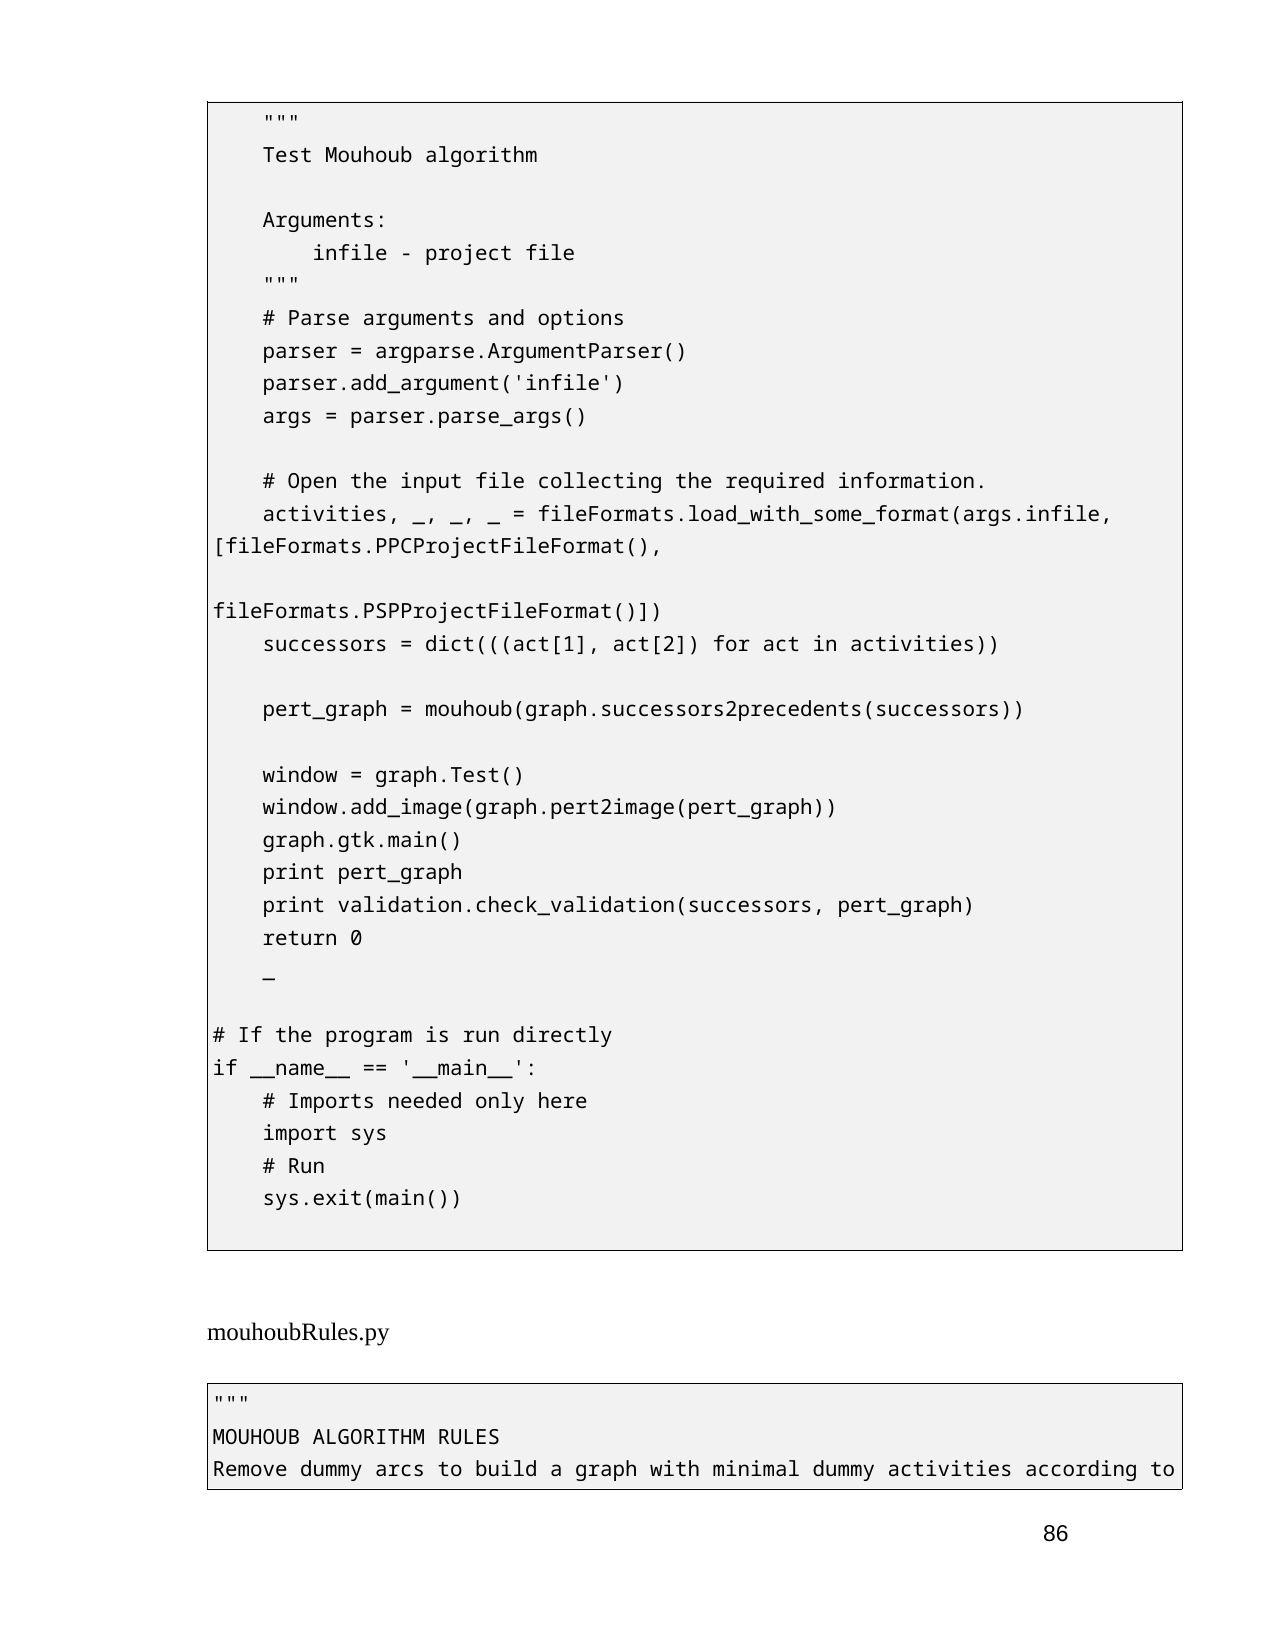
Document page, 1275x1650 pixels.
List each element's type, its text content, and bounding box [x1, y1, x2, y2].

table_header """ Test Mouhoub algorithm Arguments: infile - project file """ # Parse arguments and options parser = argparse.ArgumentParser() parser.add_argument('infile') args = parser.parse_args() # Open the input file collecting the required information. activities, _, _, _ = fileFormats.load_with_some_format(args.infile, [fileFormats.PPCProjectFileFormat(), fileFormats.PSPProjectFileFormat()]) successors = dict(((act[1], act[2]) for act in activities)) pert_graph = mouhoub(graph.successors2precedents(successors)) window = graph.Test() window.add_image(graph.pert2image(pert_graph)) graph.gtk.main() print pert_graph print validation.check_validation(successors, pert_graph) return 0 _ # If the program is run directly if __name__ == '__main__': # Imports needed only here import sys # Run sys.exit(main()) [208, 103, 1182, 1250]
text mouhoubRules.py [207, 1317, 1068, 1346]
table_header """ MOUHOUB ALGORITHM RULES Remove dummy arcs to build a graph with minimal dummy activities according to [208, 1384, 1182, 1488]
